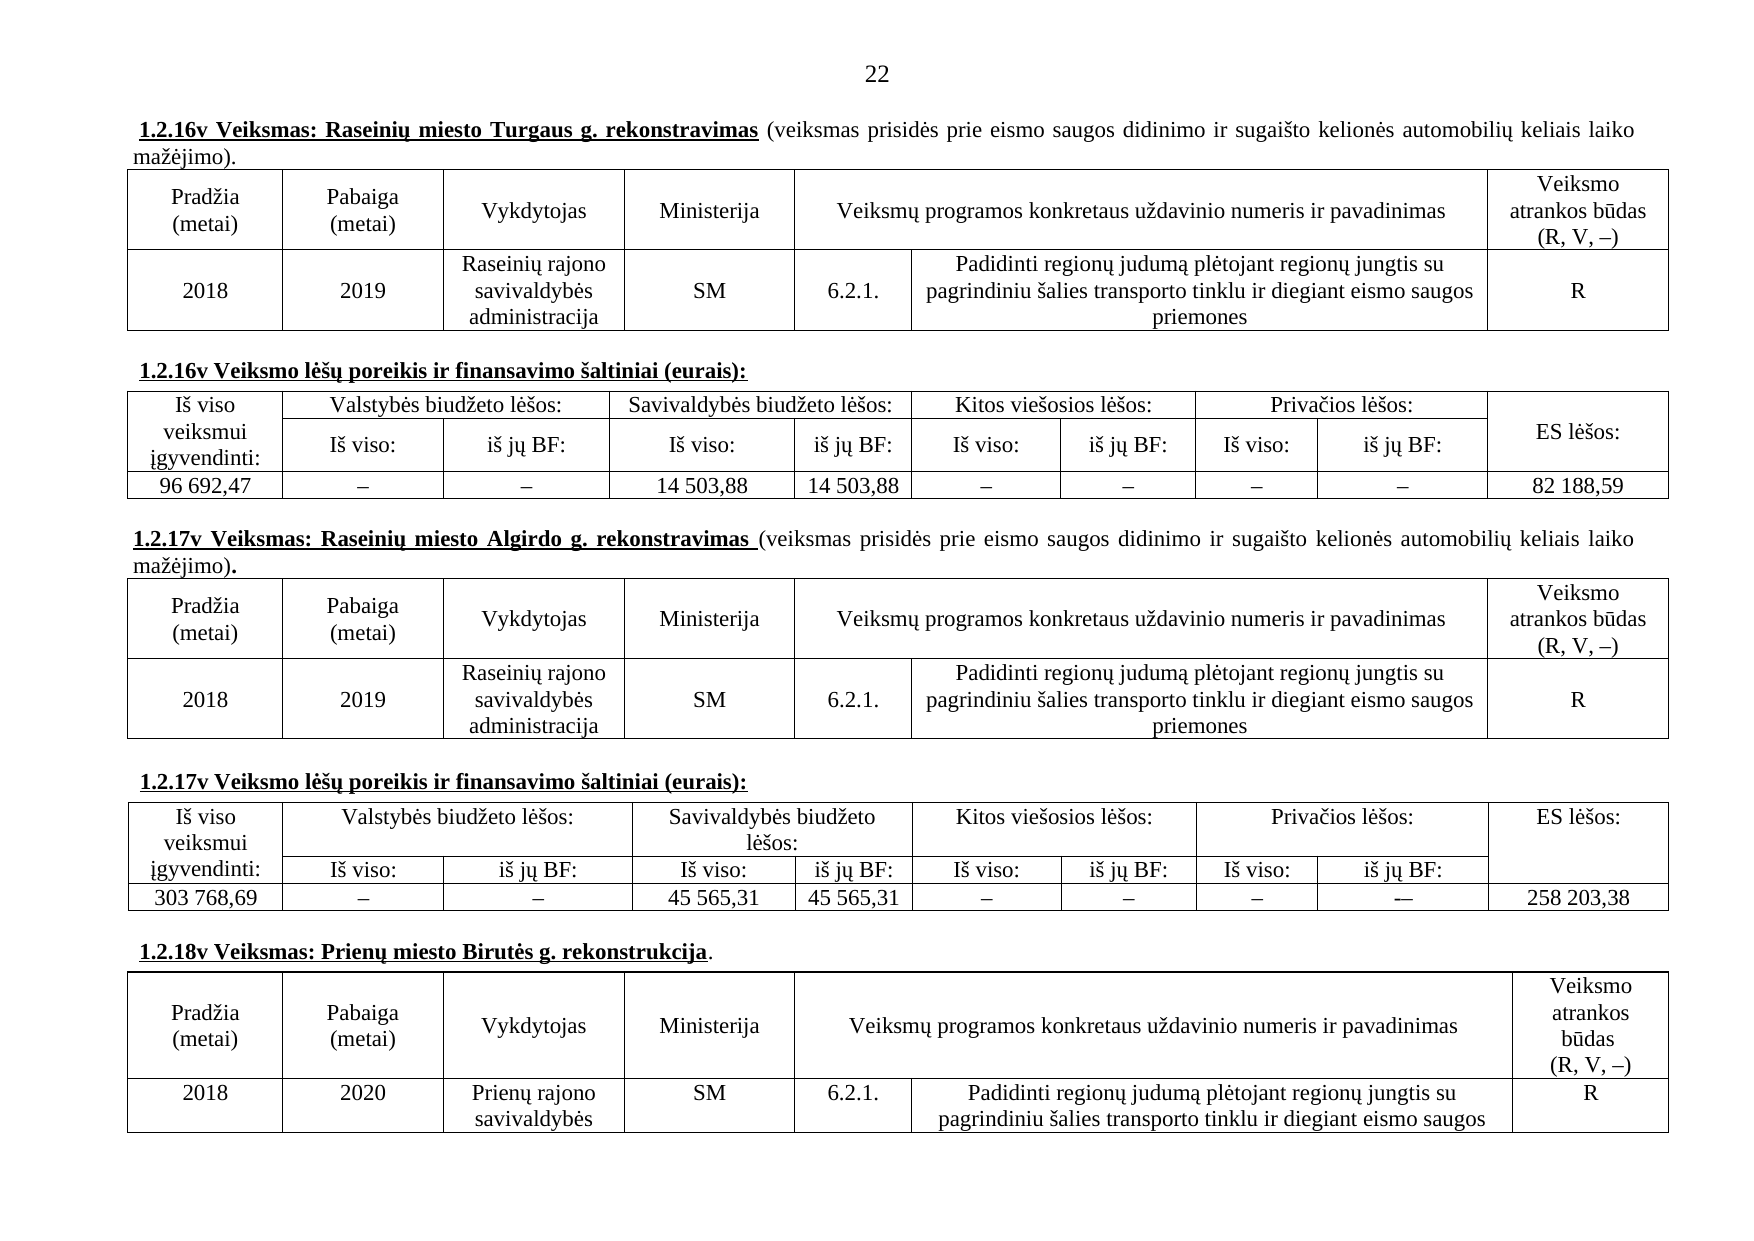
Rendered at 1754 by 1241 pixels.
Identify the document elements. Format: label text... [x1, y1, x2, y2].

table_header Veiksmo atrankos būdas (R, V, –) [1488, 579, 1668, 658]
table_cell Raseinių rajono savivaldybės administracija [444, 250, 624, 329]
table_cell Iš viso: [912, 419, 1060, 471]
table_header Vykdytojas [444, 579, 624, 658]
table_cell – [1061, 472, 1195, 498]
table_cell Savivaldybės biudžeto lėšos: [610, 392, 911, 418]
table_cell Pradžia (metai) [128, 973, 282, 1078]
table_cell Iš viso: [610, 419, 794, 471]
table_cell iš jų BF: [1318, 857, 1488, 883]
table_header Pabaiga (metai) [283, 579, 443, 658]
table_cell – [283, 472, 443, 498]
table_header Veiksmų programos konkretaus uždavinio numeris ir pavadinimas [795, 170, 1487, 249]
text 1.2.17v Veiksmas: Raseinių miesto Algirdo g. rekonstravimas (veiksmas prisidės prie eismo saugos didinimo ir sugaišto kelionės automobilių keliais laiko mažėjimo). [133, 525, 1636, 578]
table_cell Privačios lėšos: [1196, 392, 1487, 418]
table_cell 2018 [128, 250, 282, 329]
table_cell iš jų BF: [1318, 419, 1487, 471]
table_cell 2019 [283, 659, 443, 738]
table_cell Valstybės biudžeto lėšos: [283, 803, 632, 856]
table_cell 96 692,47 [128, 472, 282, 498]
table_header 1.2.17v Veiksmo lėšų poreikis ir finansavimo šaltiniai (eurais): [128, 768, 1668, 802]
table_cell – [913, 884, 1061, 910]
table_cell 2018 [128, 1079, 282, 1132]
table_cell 45 565,31 [633, 884, 795, 910]
table_cell -– [1318, 884, 1488, 910]
table_cell 6.2.1. [795, 250, 911, 329]
table_header 1.2.18v Veiksmas: Prienų miesto Birutės g. rekonstrukcija. [128, 938, 1668, 971]
table_cell Kitos viešosios lėšos: [912, 392, 1195, 418]
table_cell iš jų BF: [444, 857, 632, 883]
table_cell 14 503,88 [795, 472, 911, 498]
table_cell Iš viso: [283, 857, 443, 883]
table_cell 14 503,88 [610, 472, 794, 498]
table_cell – [444, 884, 632, 910]
table_cell 82 188,59 [1488, 472, 1668, 498]
table_cell Raseinių rajono savivaldybės administracija [444, 659, 624, 738]
table_header Pradžia (metai) [128, 579, 282, 658]
table_cell Savivaldybės biudžeto lėšos: [633, 803, 912, 856]
table_cell 6.2.1. [795, 1079, 911, 1132]
table_cell iš jų BF: [795, 419, 911, 471]
table_cell R [1488, 250, 1668, 329]
table_cell Vykdytojas [444, 973, 624, 1078]
table_header Pradžia (metai) [128, 170, 282, 249]
table_cell Pabaiga (metai) [283, 973, 443, 1078]
table_cell – [912, 472, 1060, 498]
table_cell 2020 [283, 1079, 443, 1132]
table_cell – [1196, 472, 1317, 498]
table_cell Veiksmo atrankos būdas (R, V, –) [1513, 973, 1668, 1078]
table_cell 1.2.16v Veiksmo lėšų poreikis ir finansavimo šaltiniai (eurais): [128, 331, 1668, 391]
table_cell Privačios lėšos: [1197, 803, 1488, 856]
table_cell Iš viso: [283, 419, 443, 471]
table_cell 6.2.1. [795, 659, 911, 738]
table_cell Iš viso veiksmui įgyvendinti: [129, 803, 282, 883]
table_cell – [1318, 472, 1487, 498]
table_cell Iš viso: [633, 857, 795, 883]
table_cell Iš viso: [1196, 419, 1317, 471]
table_cell Valstybės biudžeto lėšos: [283, 392, 609, 418]
table_cell Padidinti regionų judumą plėtojant regionų jungtis su pagrindiniu šalies transporto tinklu ir diegiant eismo saugos priemones [912, 659, 1487, 738]
table_header Ministerija [625, 579, 794, 658]
table_header Vykdytojas [444, 170, 624, 249]
table_cell 303 768,69 [129, 884, 282, 910]
table_cell Padidinti regionų judumą plėtojant regionų jungtis su pagrindiniu šalies transporto tinklu ir diegiant eismo saugos priemones [912, 250, 1487, 329]
table_cell Iš viso: [913, 857, 1061, 883]
table_header Pabaiga (metai) [283, 170, 443, 249]
table_header Veiksmo atrankos būdas (R, V, –) [1488, 170, 1668, 249]
table_cell Veiksmų programos konkretaus uždavinio numeris ir pavadinimas [795, 973, 1512, 1078]
table_header Ministerija [625, 170, 794, 249]
text 1.2.16v Veiksmas: Raseinių miesto Turgaus g. rekonstravimas (veiksmas prisidės prie eismo saugos didinimo ir sugaišto kelionės automobilių keliais laiko mažėjimo). [133, 117, 1636, 169]
table_cell Kitos viešosios lėšos: [913, 803, 1196, 856]
table_cell Iš viso: [1197, 857, 1317, 883]
table_cell ES lėšos: [1489, 803, 1668, 883]
table_cell 2019 [283, 250, 443, 329]
table_cell – [444, 472, 609, 498]
table_cell SM [625, 250, 794, 329]
table_cell iš jų BF: [1061, 419, 1195, 471]
table_cell 258 203,38 [1489, 884, 1668, 910]
table_cell Ministerija [625, 973, 794, 1078]
table_cell Prienų rajono savivaldybės [444, 1079, 624, 1132]
table_cell ES lėšos: [1488, 392, 1668, 471]
table_cell iš jų BF: [444, 419, 609, 471]
table_cell – [1197, 884, 1317, 910]
table_cell 2018 [128, 659, 282, 738]
table_cell Padidinti regionų judumą plėtojant regionų jungtis su pagrindiniu šalies transporto tinklu ir diegiant eismo saugos [912, 1079, 1512, 1132]
table_cell – [1062, 884, 1196, 910]
table_header Veiksmų programos konkretaus uždavinio numeris ir pavadinimas [795, 579, 1487, 658]
table_cell iš jų BF: [1062, 857, 1196, 883]
table_cell – [283, 884, 443, 910]
table_cell SM [625, 1079, 794, 1132]
table_cell SM [625, 659, 794, 738]
table_cell Iš viso veiksmui įgyvendinti: [128, 392, 282, 471]
table_cell iš jų BF: [796, 857, 912, 883]
table_cell 45 565,31 [796, 884, 912, 910]
table_cell R [1513, 1079, 1668, 1132]
table_cell R [1488, 659, 1668, 738]
